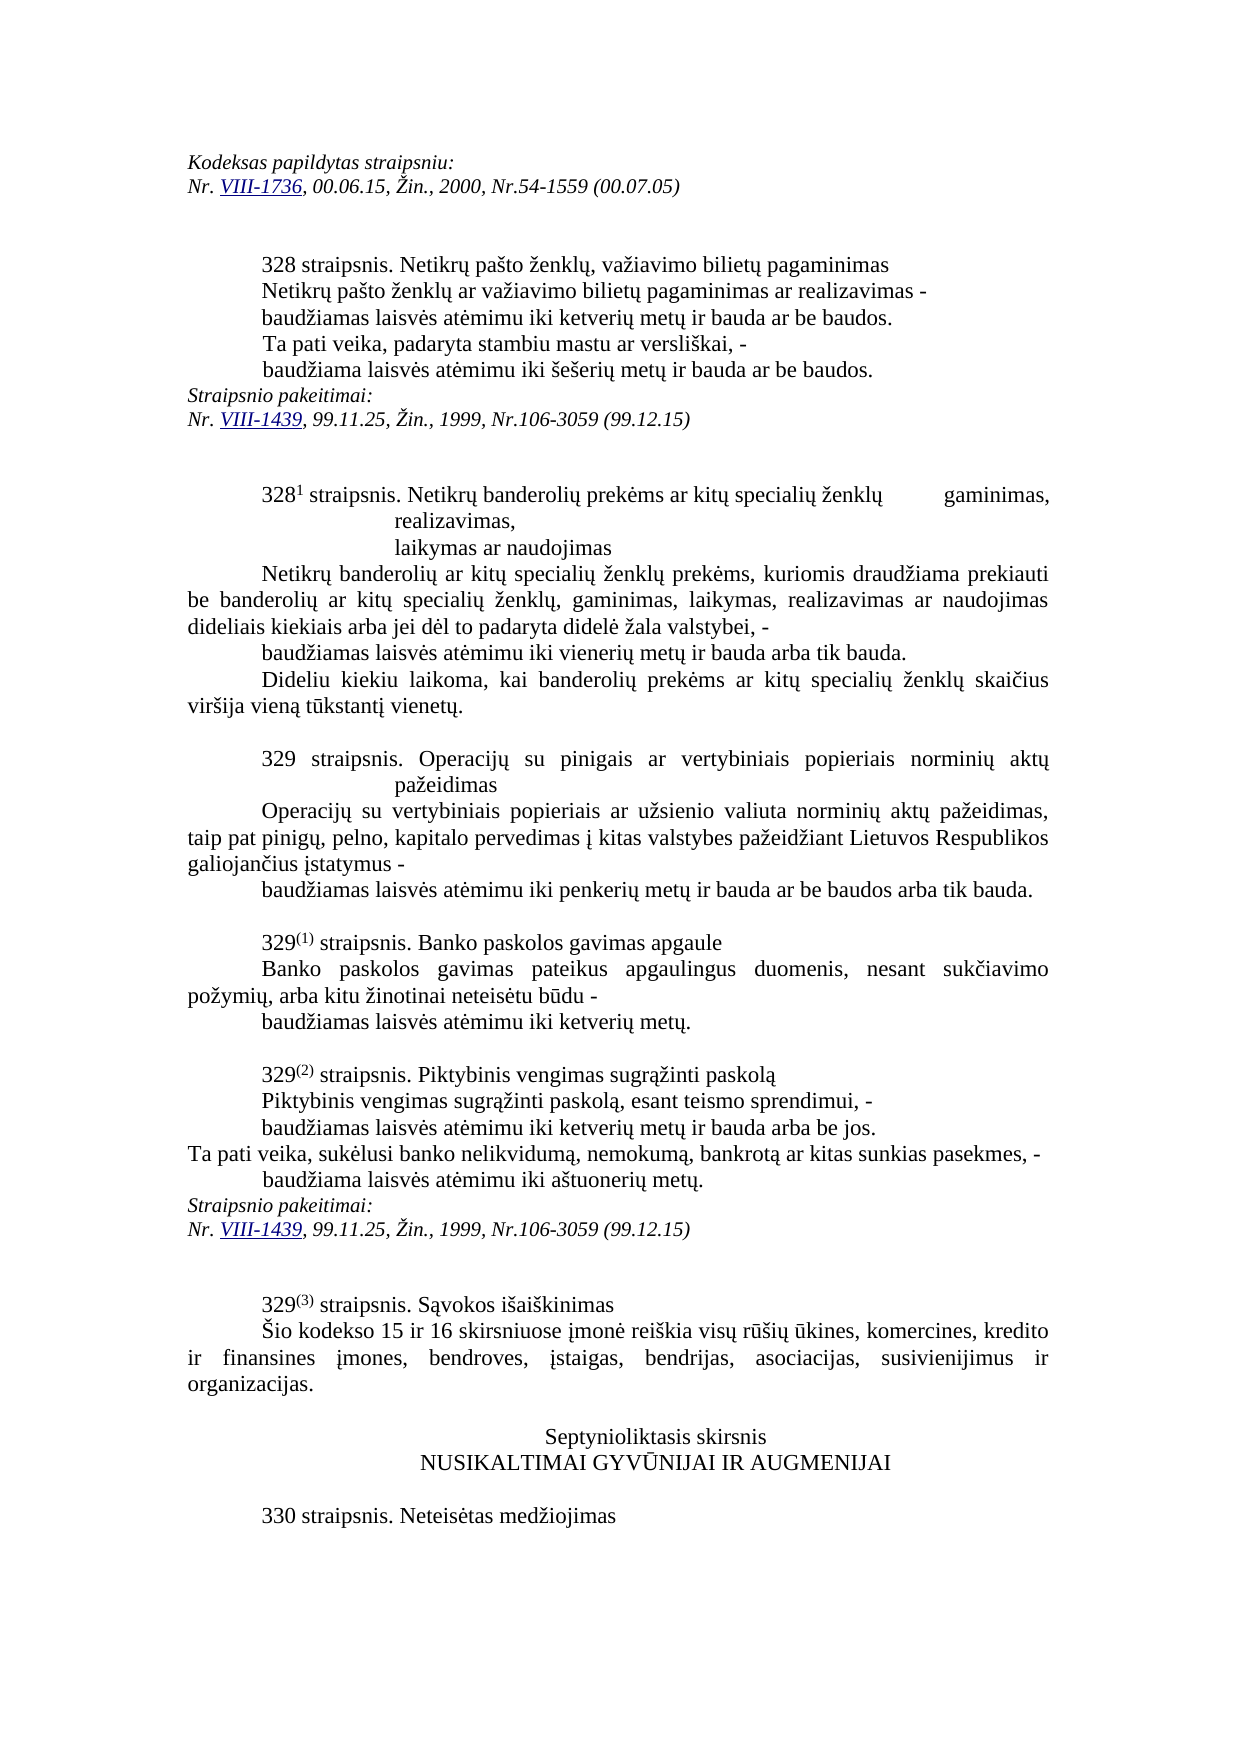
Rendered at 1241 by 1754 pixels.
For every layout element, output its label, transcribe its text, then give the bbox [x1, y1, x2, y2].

text baudžiama laisvės atėmimu iki aštuonerių metų. [187, 1166, 1050, 1193]
text baudžiamas laisvės atėmimu iki ketverių metų. [187, 1008, 1050, 1034]
text Šio kodekso 15 ir 16 skirsniuose įmonė reiškia visų rūšių ūkines, komercines, kredito ir finansines įmones, bendroves, įstaigas, bendrijas, asociacijas, susivienijimus ir organizacijas. [187, 1318, 1050, 1397]
text baudžiamas laisvės atėmimu iki ketverių metų ir bauda ar be baudos. [187, 303, 1050, 330]
text 330 straipsnis. Neteisėtas medžiojimas [206, 1502, 1050, 1528]
text baudžiamas laisvės atėmimu iki vienerių metų ir bauda arba tik bauda. [187, 639, 1050, 666]
text Nr. VIII-1439, 99.11.25, Žin., 1999, Nr.106-3059 (99.12.15) [187, 1217, 1050, 1241]
text baudžiama laisvės atėmimu iki šešerių metų ir bauda ar be baudos. [187, 356, 1050, 383]
text Nr. VIII-1439, 99.11.25, Žin., 1999, Nr.106-3059 (99.12.15) [187, 407, 1050, 431]
text 329 straipsnis. Operacijų su pinigais ar vertybiniais popieriais norminių aktų pažeidimas [261, 745, 1050, 797]
text 329(2) straipsnis. Piktybinis vengimas sugrąžinti paskolą [187, 1061, 1050, 1087]
text 329(3) straipsnis. Sąvokos išaiškinimas [206, 1291, 1050, 1318]
text Netikrų banderolių ar kitų specialių ženklų prekėms, kuriomis draudžiama prekiauti be banderolių ar kitų specialių ženklų, gaminimas, laikymas, realizavimas ar naudojimas dideliais kiekiais arba jei dėl to padaryta didelė žala valstybei, - [187, 560, 1050, 639]
text Kodeksas papildytas straipsniu: [187, 150, 1050, 174]
text Septynioliktasis skirsnis [187, 1423, 1050, 1449]
text 329(1) straipsnis. Banko paskolos gavimas apgaule [187, 929, 1050, 956]
text baudžiamas laisvės atėmimu iki penkerių metų ir bauda ar be baudos arba tik bauda. [187, 876, 1050, 903]
text Piktybinis vengimas sugrąžinti paskolą, esant teismo sprendimui, - [187, 1087, 1050, 1114]
text laikymas ar naudojimas [394, 534, 1050, 560]
text Ta pati veika, padaryta stambiu mastu ar versliškai, - [187, 330, 1050, 356]
text baudžiamas laisvės atėmimu iki ketverių metų ir bauda arba be jos. [187, 1114, 1050, 1140]
text NUSIKALTIMAI GYVŪNIJAI IR AUGMENIJAI [187, 1449, 1050, 1476]
text Operacijų su vertybiniais popieriais ar užsienio valiuta norminių aktų pažeidimas, taip pat pinigų, pelno, kapitalo pervedimas į kitas valstybes pažeidžiant Lietuvos Respublikos galiojančius įstatymus - [187, 797, 1050, 876]
text 3281 straipsnis. Netikrų banderolių prekėms ar kitų specialių ženklų gaminimas, realizavimas, [261, 481, 1050, 534]
text Ta pati veika, sukėlusi banko nelikvidumą, nemokumą, bankrotą ar kitas sunkias pasekmes, - [187, 1140, 1050, 1166]
text Nr. VIII-1736, 00.06.15, Žin., 2000, Nr.54-1559 (00.07.05) [187, 174, 1050, 198]
text 328 straipsnis. Netikrų pašto ženklų, važiavimo bilietų pagaminimas [261, 251, 1050, 277]
text Dideliu kiekiu laikoma, kai banderolių prekėms ar kitų specialių ženklų skaičius viršija vieną tūkstantį vienetų. [187, 666, 1050, 718]
text Straipsnio pakeitimai: [187, 1193, 1050, 1217]
text Netikrų pašto ženklų ar važiavimo bilietų pagaminimas ar realizavimas - [187, 277, 1050, 303]
text Straipsnio pakeitimai: [187, 383, 1050, 407]
text Banko paskolos gavimas pateikus apgaulingus duomenis, nesant sukčiavimo požymių, arba kitu žinotinai neteisėtu būdu - [187, 956, 1050, 1008]
